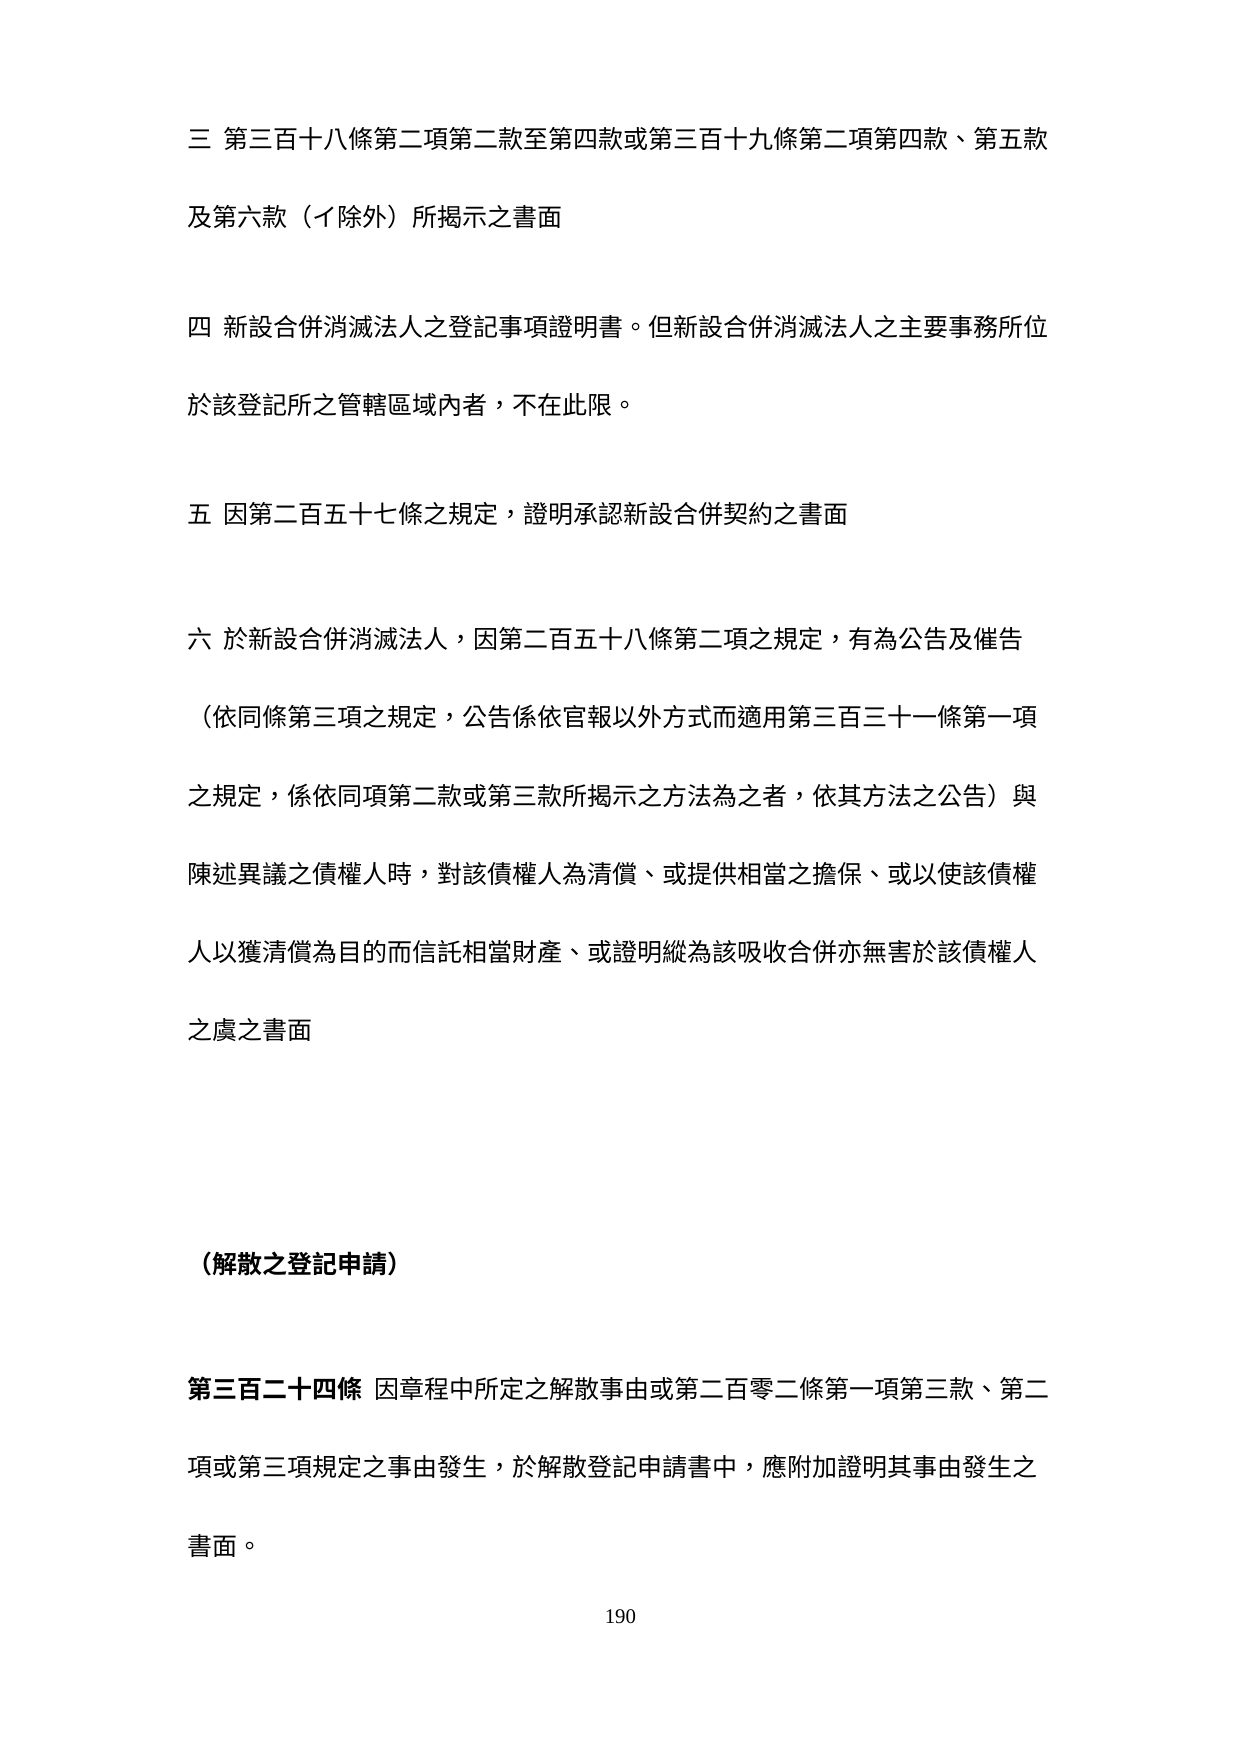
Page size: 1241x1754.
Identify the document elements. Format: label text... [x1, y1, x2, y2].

text 四 新設合併消滅法人之登記事項證明書。但新設合併消滅法人之主要事務所位於該登記所之管轄區域內者，不在此限。 [187, 284, 1053, 424]
text 三 第三百十八條第二項第二款至第四款或第三百十九條第二項第四款、第五款及第六款（イ除外）所揭示之書面 [187, 96, 1053, 237]
text 第三百二十四條 因章程中所定之解散事由或第二百零二條第一項第三款、第二項或第三項規定之事由發生，於解散登記申請書中，應附加證明其事由發生之書面。 [187, 1346, 1053, 1565]
text 五 因第二百五十七條之規定，證明承認新設合併契約之書面 [187, 471, 1053, 534]
text （解散之登記申請） [187, 1221, 1053, 1284]
text 六 於新設合併消滅法人，因第二百五十八條第二項之規定，有為公告及催告（依同條第三項之規定，公告係依官報以外方式而適用第三百三十一條第一項之規定，係依同項第二款或第三款所揭示之方法為之者，依其方法之公告）與陳述異議之債權人時，對該債權人為清償、或提供相當之擔保、或以使該債權人以獲清償為目的而信託相當財產、或證明縱為該吸收合併亦無害於該債權人之虞之書面 [187, 596, 1053, 1049]
